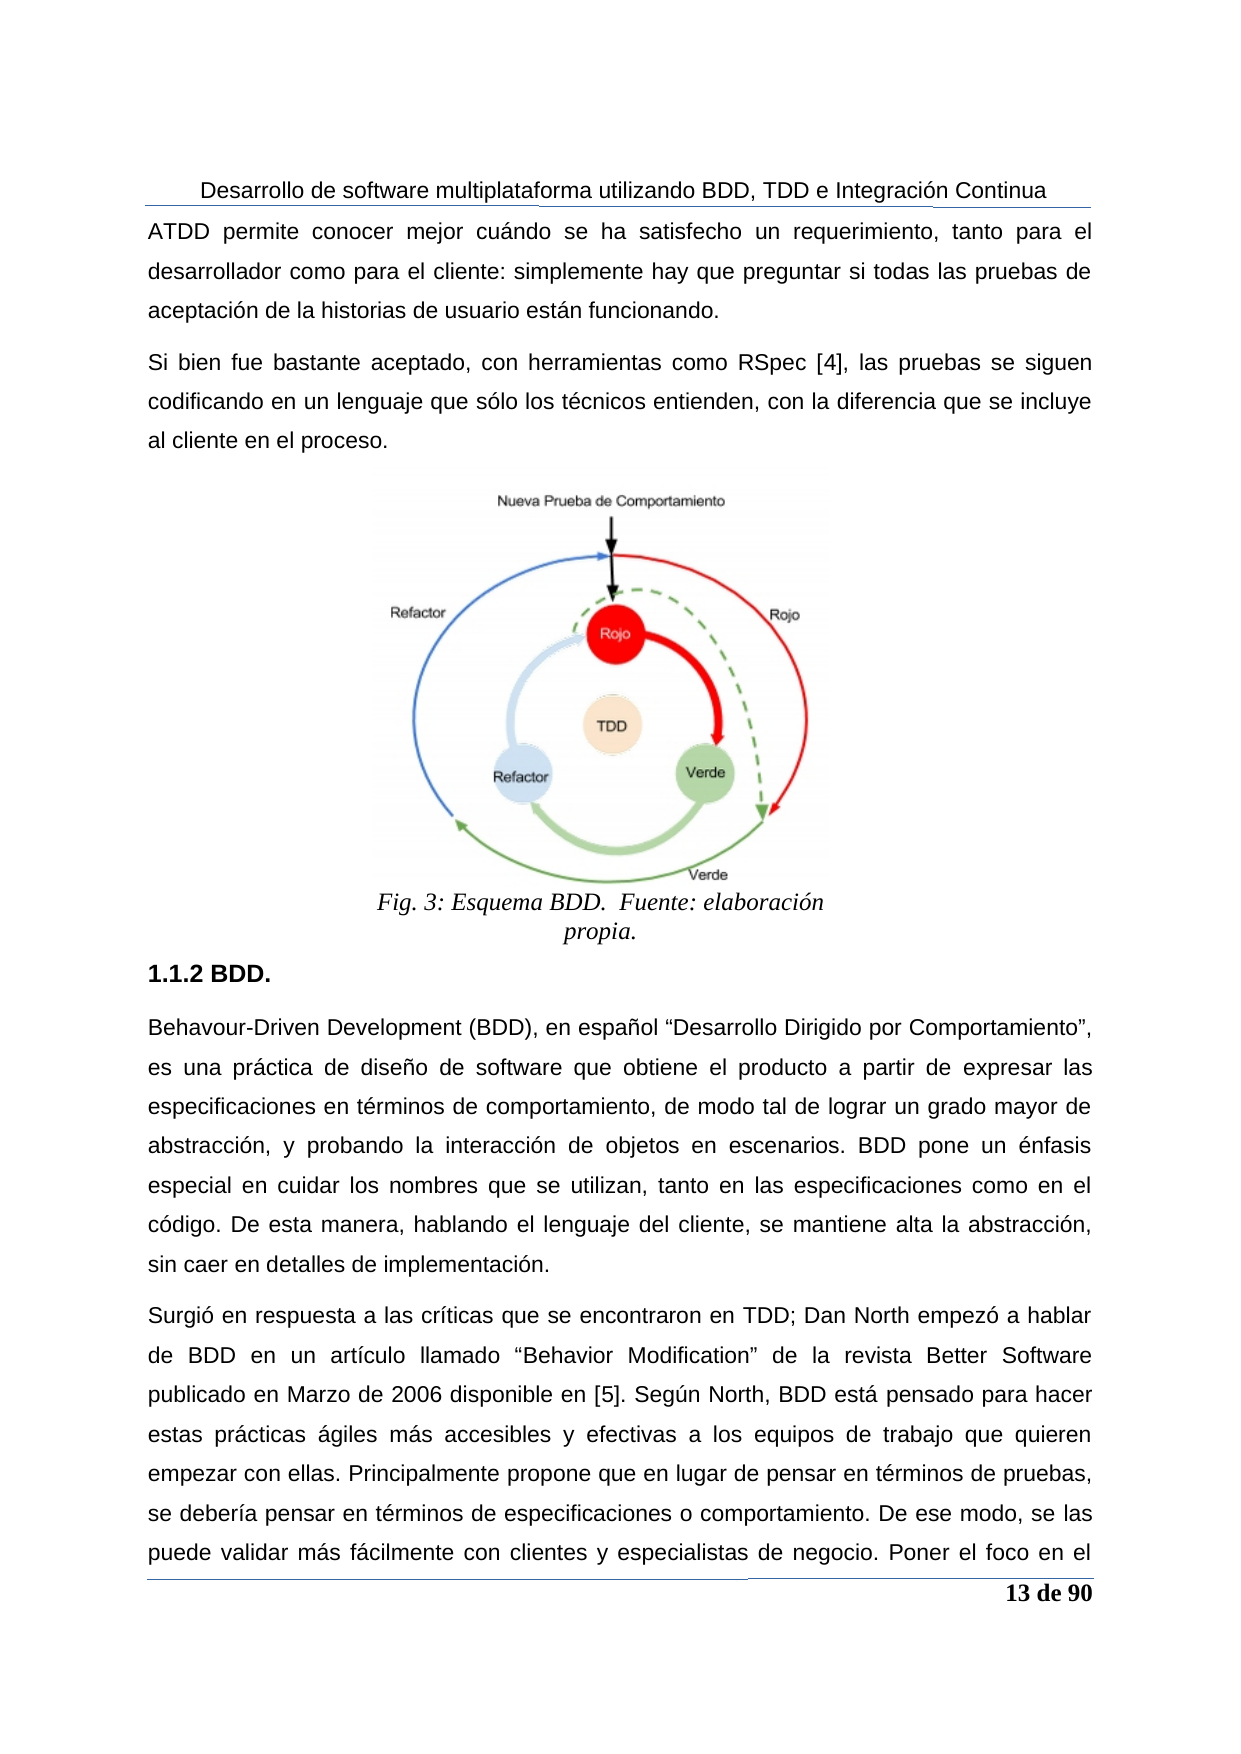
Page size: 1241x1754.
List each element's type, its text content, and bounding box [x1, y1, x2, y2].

text Behavour-Driven Development (BDD), en español “Desarrollo Dirigido por Comportamiento”, es una práctica de diseño de software que obtiene el producto a partir de expresar las especificaciones en términos de comportamiento, de modo tal de lograr un grado mayor de abstracción, y probando la interacción de objetos en escenarios. BDD pone un énfasis especial en cuidar los nombres que se utilizan, tanto en las especificaciones como en el código. De esta manera, hablando el lenguaje del cliente, se mantiene alta la abstracción, sin caer en detalles de implementación. [148, 1014, 1093, 1277]
list Fig. 3: Esquema BDD. Fuente: elaboración propia. [358, 888, 843, 945]
text Surgió en respuesta a las críticas que se encontraron en TDD; Dan North empezó a hablar de BDD en un artículo llamado “Behavior Modification” de la revista Better Software publicado en Marzo de 2006 disponible en [5]. Según North, BDD está pensado para hacer estas prácticas ágiles más accesibles y efectivas a los equipos de trabajo que quieren empezar con ellas. Principalmente propone que en lugar de pensar en términos de pruebas, se debería pensar en términos de especificaciones o comportamiento. De ese modo, se las puede validar más fácilmente con clientes y especialistas de negocio. Poner el foco en el [148, 1302, 1093, 1565]
picture [372, 465, 829, 888]
text ATDD permite conocer mejor cuándo se ha satisfecho un requerimiento, tanto para el desarrollador como para el cliente: simplemente hay que preguntar si todas las pruebas de aceptación de la historias de usuario están funcionando. [148, 218, 1093, 324]
text Si bien fue bastante aceptado, con herramientas como RSpec [4], las pruebas se siguen codificando en un lenguaje que sólo los técnicos entienden, con la diferencia que se incluye al cliente en el proceso. [148, 348, 1093, 454]
list 1.1.2 BDD. [148, 888, 1093, 988]
